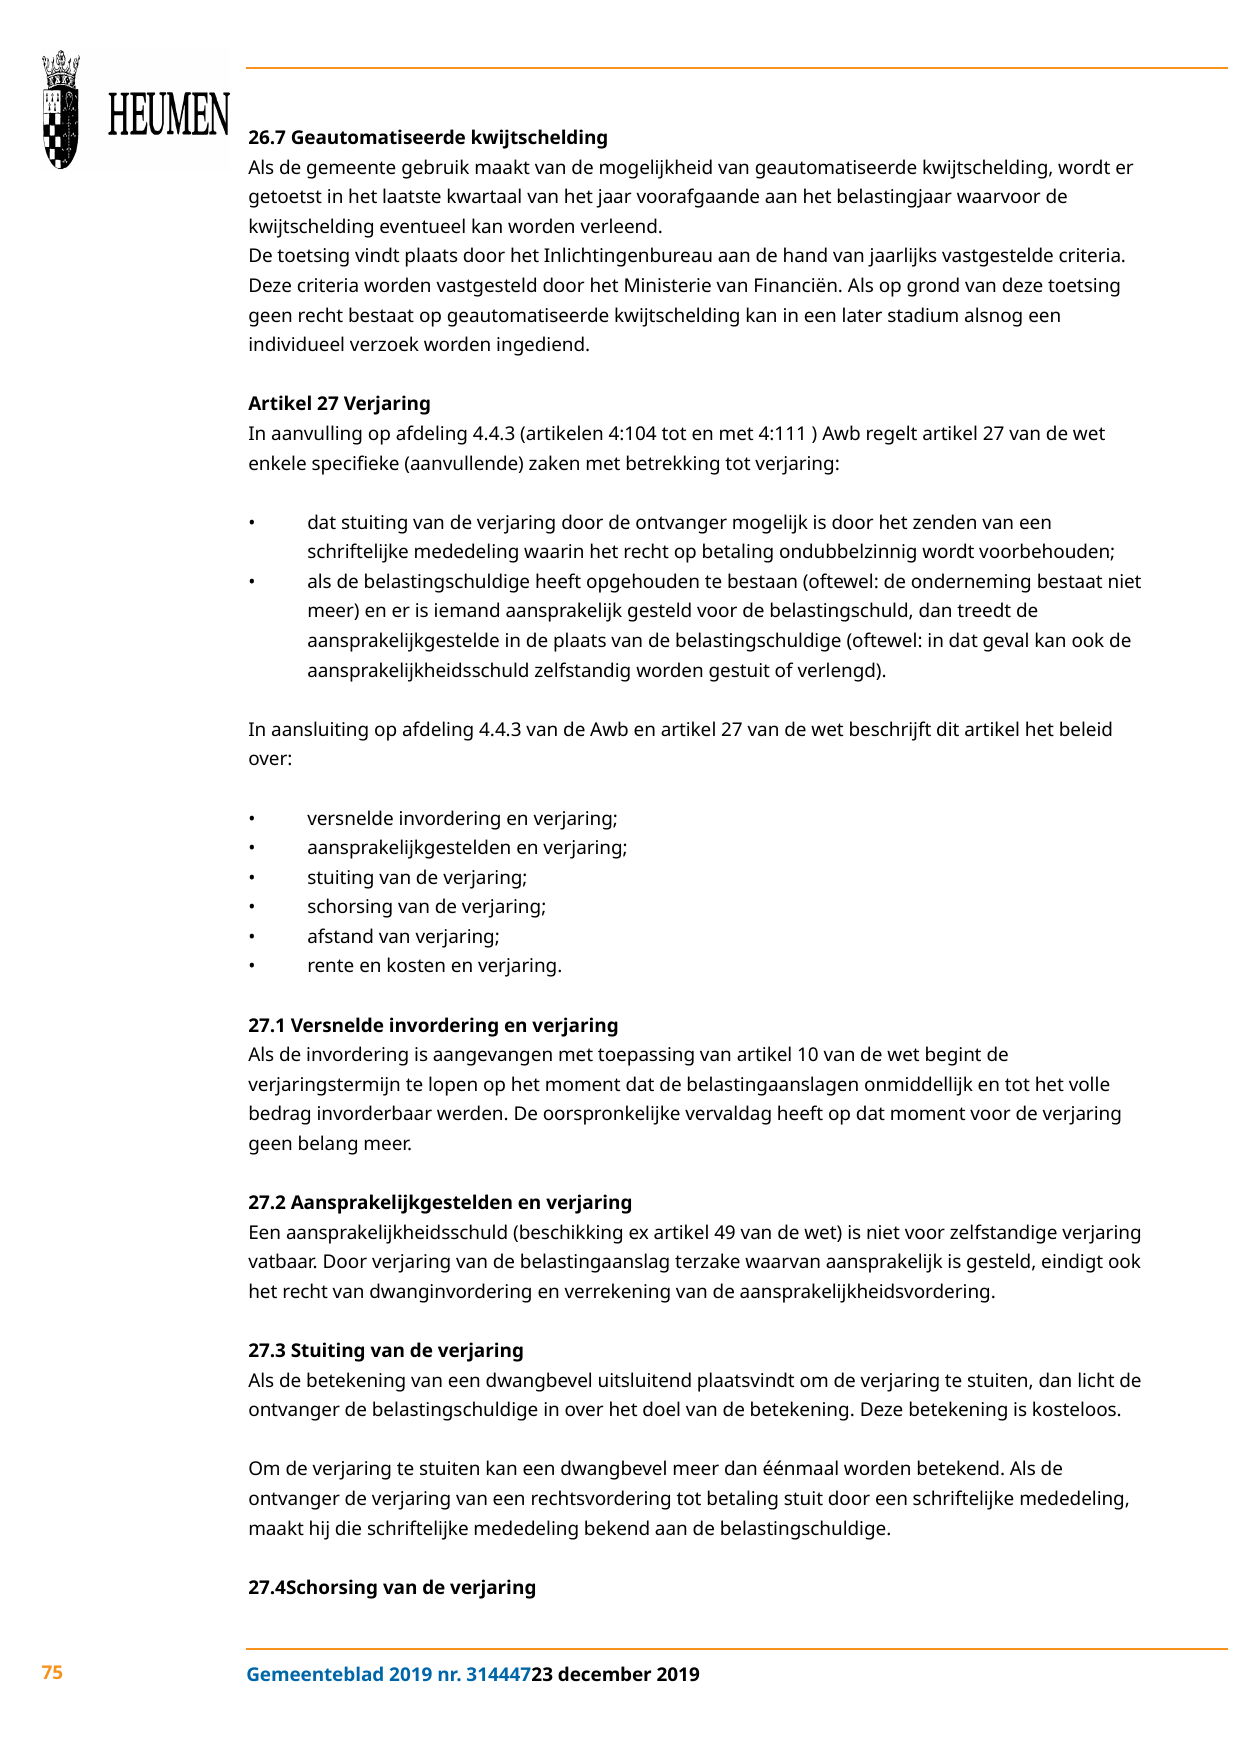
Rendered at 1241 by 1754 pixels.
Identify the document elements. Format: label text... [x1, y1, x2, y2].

text De toetsing vindt plaats door het Inlichtingenbureau aan de hand van jaarlijks vastgestelde criteria. Deze criteria worden vastgesteld door het Ministerie van Financiën. Als op grond van deze toetsing geen recht bestaat op geautomatiseerde kwijtschelding kan in een later stadium alsnog een individueel verzoek worden ingediend. [248, 243, 1152, 357]
list schorsing van de verjaring; [248, 893, 1152, 919]
text In aanvulling op afdeling 4.4.3 (artikelen 4:104 tot en met 4:111 ) Awb regelt artikel 27 van de wet enkele specifieke (aanvullende) zaken met betrekking tot verjaring: [248, 420, 1152, 476]
list aansprakelijkgestelden en verjaring; [248, 834, 1152, 860]
text 27.1 Versnelde invordering en verjaring [248, 1012, 1152, 1038]
text 27.3 Stuiting van de verjaring [248, 1337, 1152, 1363]
list dat stuiting van de verjaring door de ontvanger mogelijk is door het zenden van een schriftelijke mededeling waarin het recht op betaling ondubbelzinnig wordt voorbehouden; [248, 509, 1152, 564]
text Om de verjaring te stuiten kan een dwangbevel meer dan éénmaal worden betekend. Als de ontvanger de verjaring van een rechtsvordering tot betaling stuit door een schriftelijke mededeling, maakt hij die schriftelijke mededeling bekend aan de belastingschuldige. [248, 1456, 1152, 1541]
text 27.2 Aansprakelijkgestelden en verjaring [248, 1189, 1152, 1215]
picture [41, 47, 231, 172]
text Als de invordering is aangevangen met toepassing van artikel 10 van de wet begint de verjaringstermijn te lopen op het moment dat de belastingaanslagen onmiddellijk en tot het volle bedrag invorderbaar werden. De oorspronkelijke vervaldag heeft op dat moment voor de verjaring geen belang meer. [248, 1041, 1152, 1156]
list afstand van verjaring; [248, 923, 1152, 949]
text 26.7 Geautomatiseerde kwijtschelding [248, 124, 1152, 150]
text Een aansprakelijkheidsschuld (beschikking ex artikel 49 van de wet) is niet voor zelfstandige verjaring vatbaar. Door verjaring van de belastingaanslag terzake waarvan aansprakelijk is gesteld, eindigt ook het recht van dwanginvordering en verrekening van de aansprakelijkheidsvordering. [248, 1219, 1152, 1304]
text Als de betekening van een dwangbevel uitsluitend plaatsvindt om de verjaring te stuiten, dan licht de ontvanger de belastingschuldige in over het doel van de betekening. Deze betekening is kosteloos. [248, 1367, 1152, 1422]
list rente en kosten en verjaring. [248, 953, 1152, 978]
list als de belastingschuldige heeft opgehouden te bestaan (oftewel: de onderneming bestaat niet meer) en er is iemand aansprakelijk gesteld voor de belastingschuld, dan treedt de aansprakelijkgestelde in de plaats van de belastingschuldige (oftewel: in dat geval kan ook de aansprakelijkheidsschuld zelfstandig worden gestuit of verlengd). [248, 568, 1152, 683]
list stuiting van de verjaring; [248, 864, 1152, 890]
list versnelde invordering en verjaring; [248, 805, 1152, 831]
text 27.4Schorsing van de verjaring [248, 1574, 1152, 1600]
text In aansluiting op afdeling 4.4.3 van de Awb en artikel 27 van de wet beschrijft dit artikel het beleid over: [248, 716, 1152, 771]
text Als de gemeente gebruik maakt van de mogelijkheid van geautomatiseerde kwijtschelding, wordt er getoetst in het laatste kwartaal van het jaar voorafgaande aan het belastingjaar waarvoor de kwijtschelding eventueel kan worden verleend. [248, 154, 1152, 239]
text Artikel 27 Verjaring [248, 391, 1152, 416]
